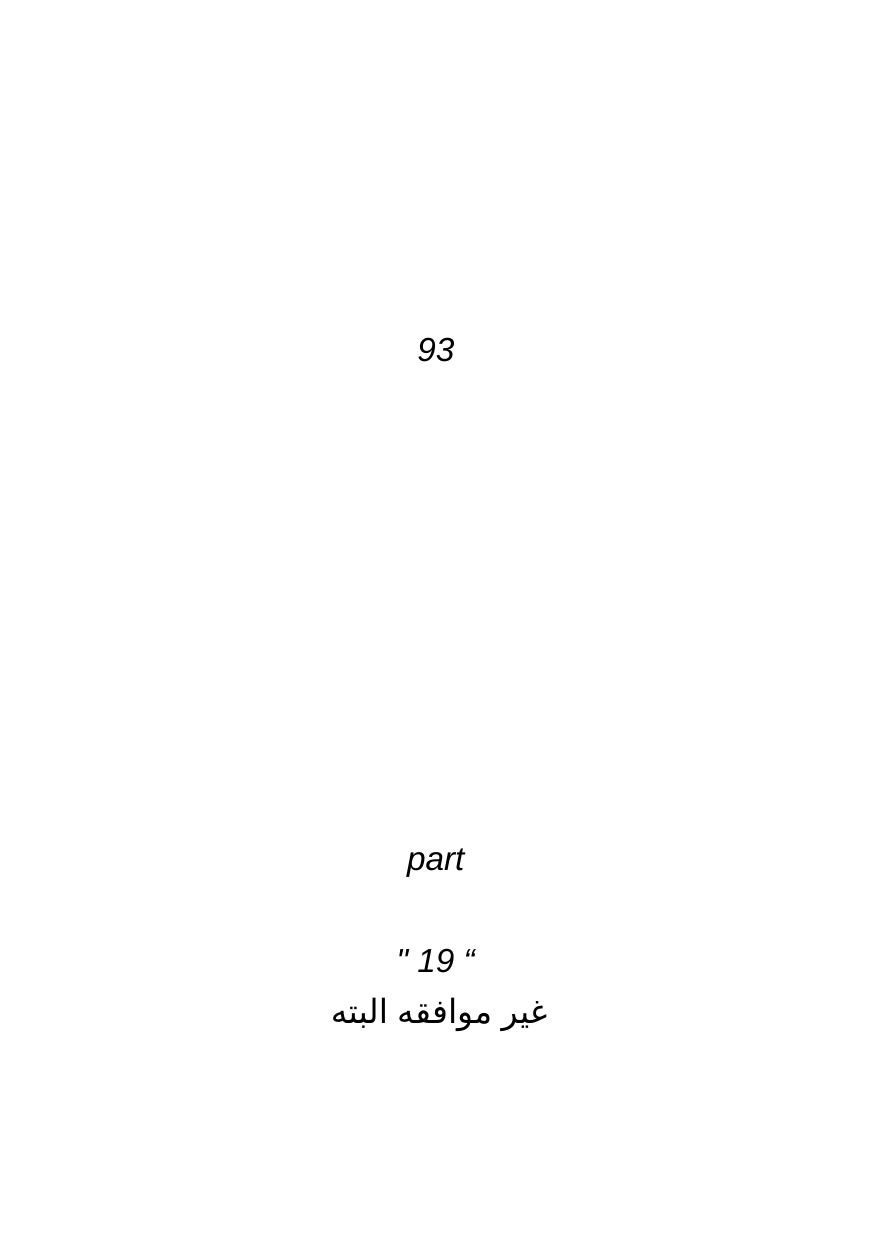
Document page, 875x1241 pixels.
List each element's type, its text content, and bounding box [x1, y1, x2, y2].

text " 19 “ [75, 941, 799, 979]
text 93 [75, 330, 799, 368]
text part [75, 839, 799, 877]
text غير موافقه البته [75, 992, 799, 1030]
